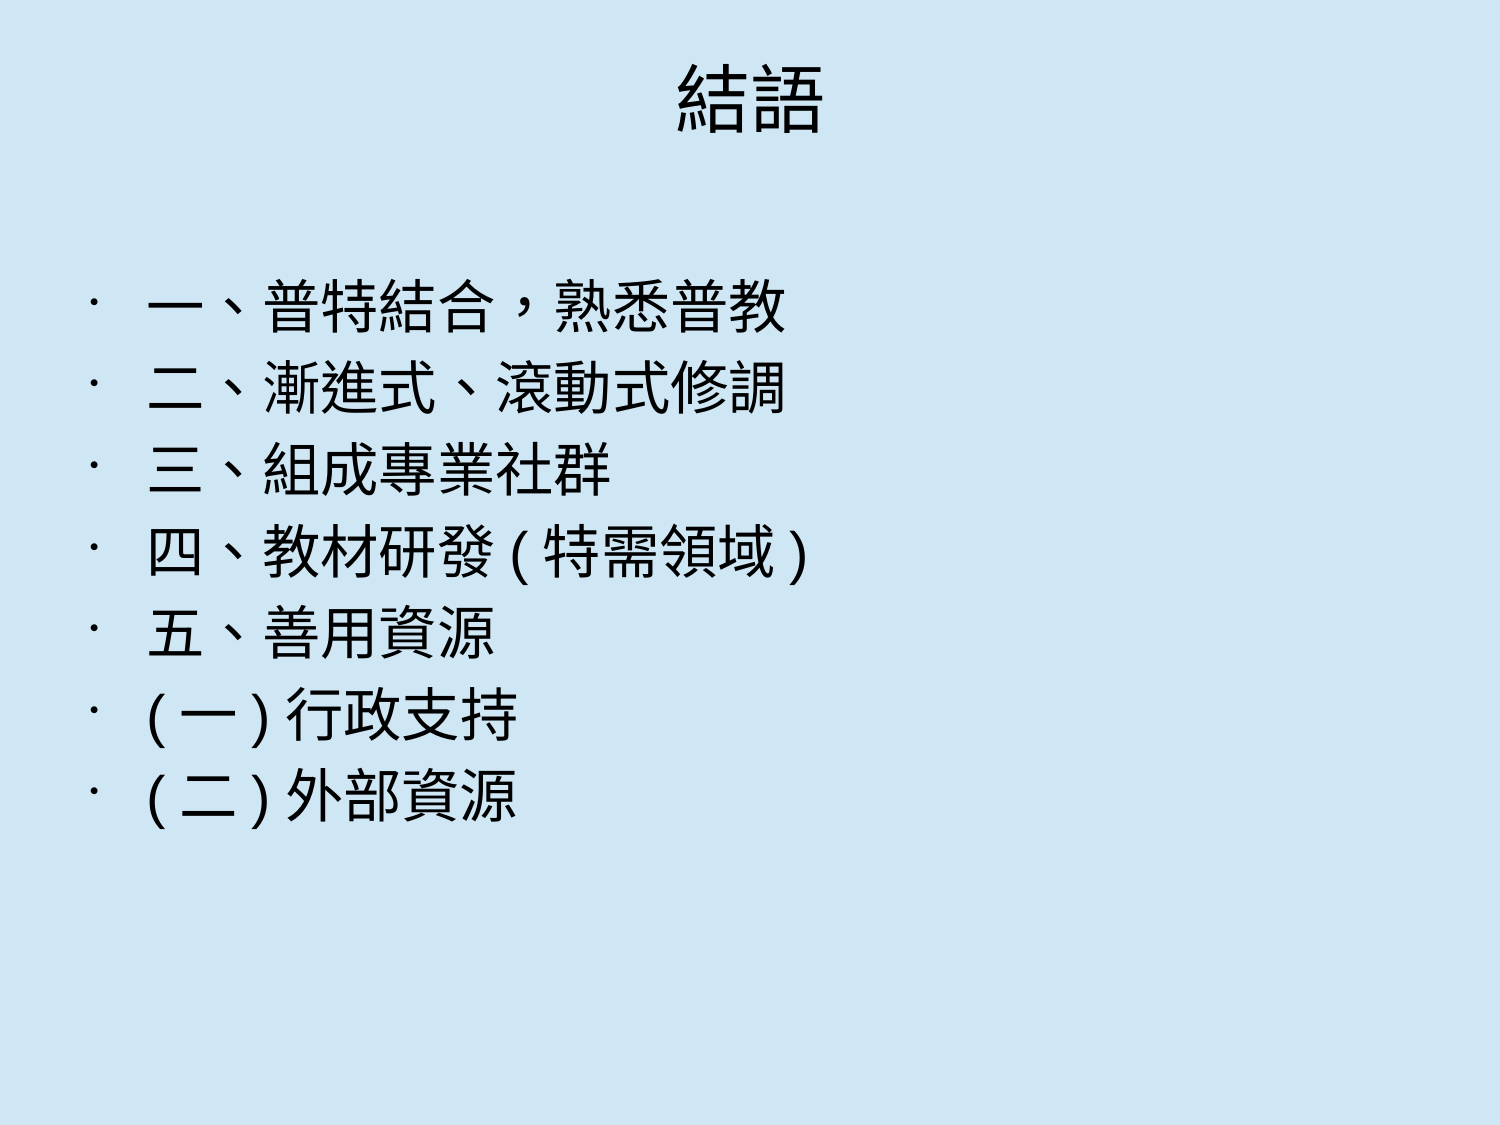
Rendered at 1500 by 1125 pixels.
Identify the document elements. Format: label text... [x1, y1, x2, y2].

title 結語 [75, 45, 1425, 233]
list 一、普特結合，熟悉普教 二、漸進式、滾動式修調 三、組成專業社群 四、教材研發(特需領域) 五、善用資源 (一)行政支持 (二)外部資源 [75, 262, 1425, 1005]
